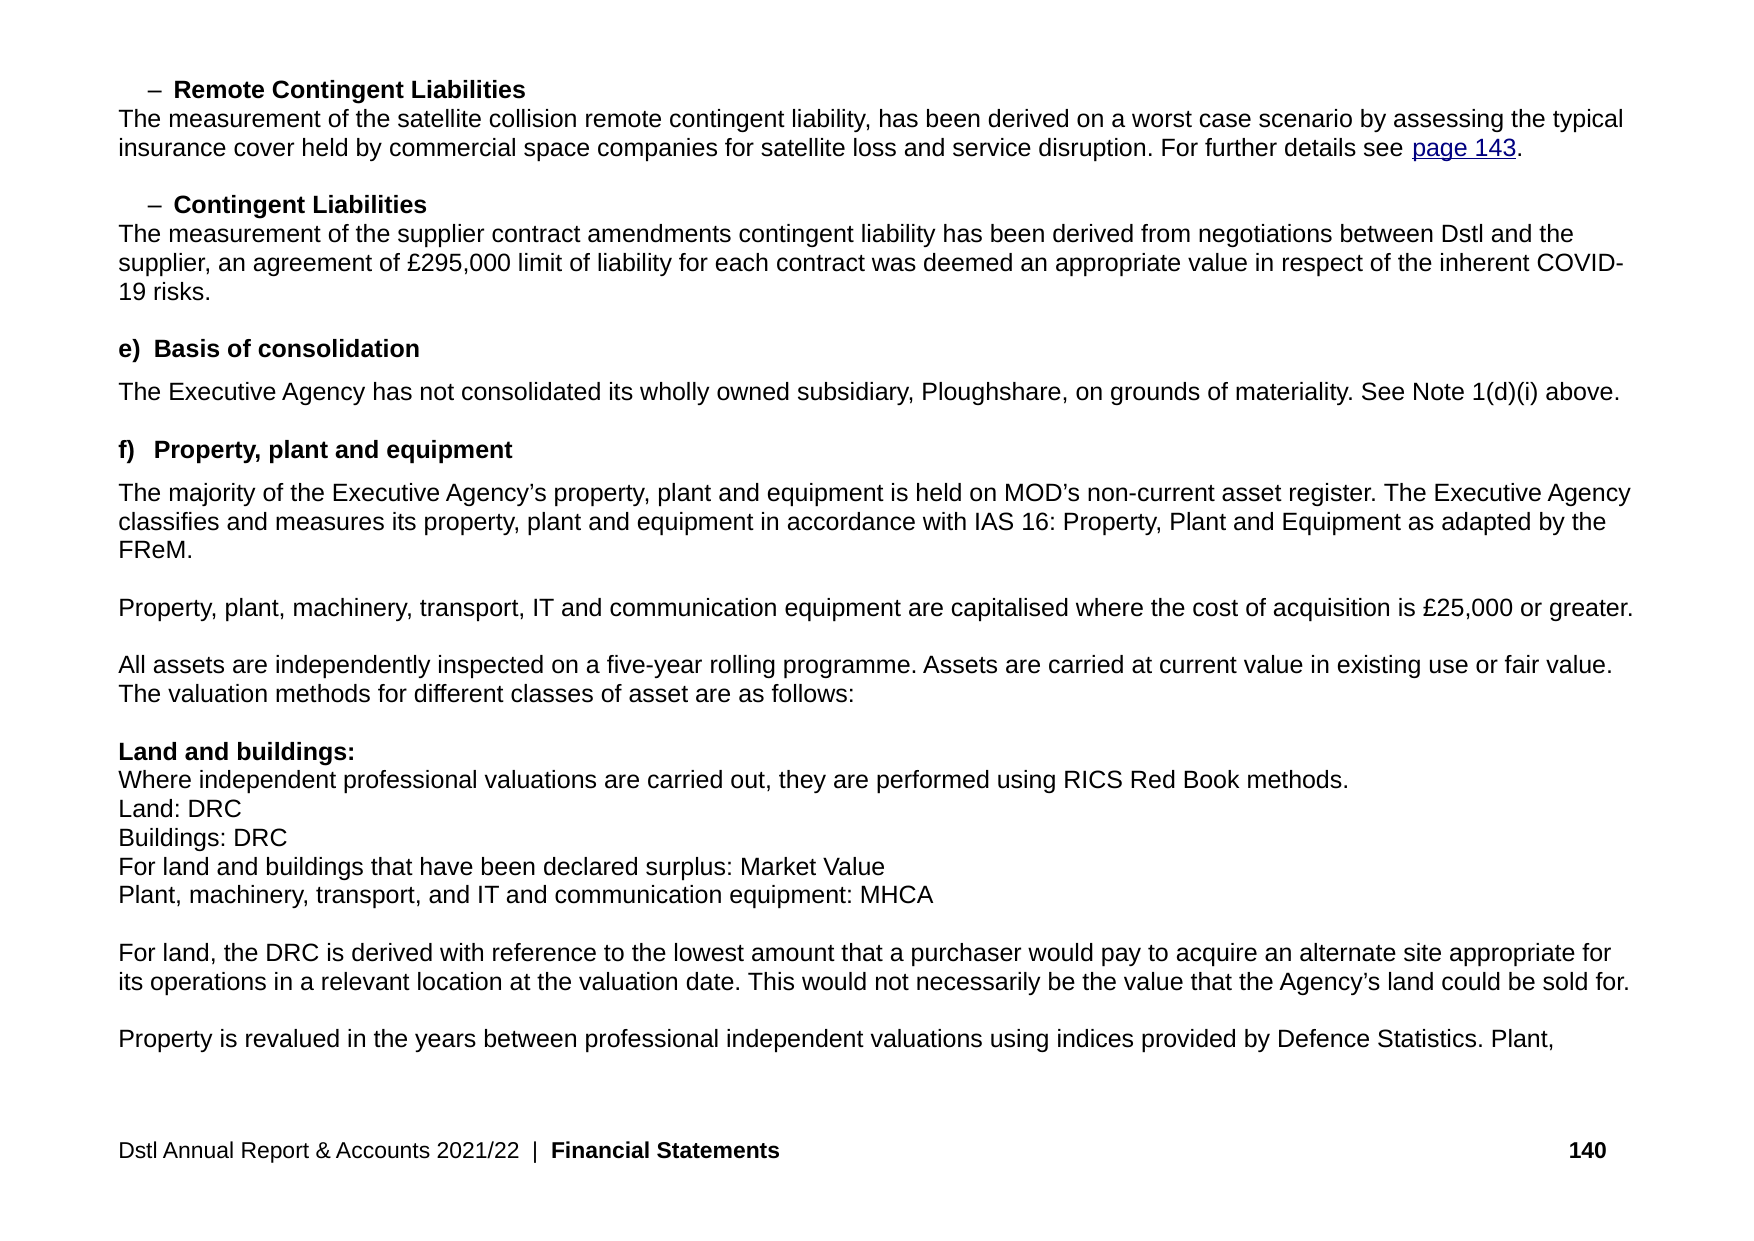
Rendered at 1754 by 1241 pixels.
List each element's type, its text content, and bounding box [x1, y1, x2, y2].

list Contingent Liabilities [148, 190, 1636, 219]
subtitle Property, plant and equipment [118, 434, 1636, 463]
list Remote Contingent Liabilities [148, 75, 1636, 104]
text The measurement of the supplier contract amendments contingent liability has been derived from negotiations between Dstl and the supplier, an agreement of £295,000 limit of liability for each contract was deemed an appropriate value in respect of the inherent COVID-19 risks. [118, 219, 1636, 305]
text Land: DRC Buildings: DRC For land and buildings that have been declared surplus: Market Value Plant, machinery, transport, and IT and communication equipment: MHCA For land, the DRC is derived with reference to the lowest amount that a purchaser would pay to acquire an alternate site appropriate for its operations in a relevant location at the valuation date. This would not necessarily be the value that the Agency’s land could be sold for. Property is revalued in the years between professional independent valuations using indices provided by Defence Statistics. Plant, [118, 794, 1636, 1053]
text The majority of the Executive Agency’s property, plant and equipment is held on MOD’s non-current asset register. The Executive Agency classifies and measures its property, plant and equipment in accordance with IAS 16: Property, Plant and Equipment as adapted by the FReM. [118, 478, 1636, 593]
subtitle Basis of consolidation [118, 334, 1636, 363]
text Property, plant, machinery, transport, IT and communication equipment are capitalised where the cost of acquisition is £25,000 or greater. [118, 593, 1636, 621]
text The measurement of the satellite collision remote contingent liability, has been derived on a worst case scenario by assessing the typical insurance cover held by commercial space companies for satellite loss and service disruption. For further details see page 143. [118, 104, 1636, 161]
text Land and buildings: Where independent professional valuations are carried out, they are performed using RICS Red Book methods. [118, 736, 1636, 794]
text The Executive Agency has not consolidated its wholly owned subsidiary, Ploughshare, on grounds of materiality. See Note 1(d)(i) above. [118, 377, 1636, 406]
text All assets are independently inspected on a five-year rolling programme. Assets are carried at current value in existing use or fair value. The valuation methods for different classes of asset are as follows: [118, 650, 1636, 708]
